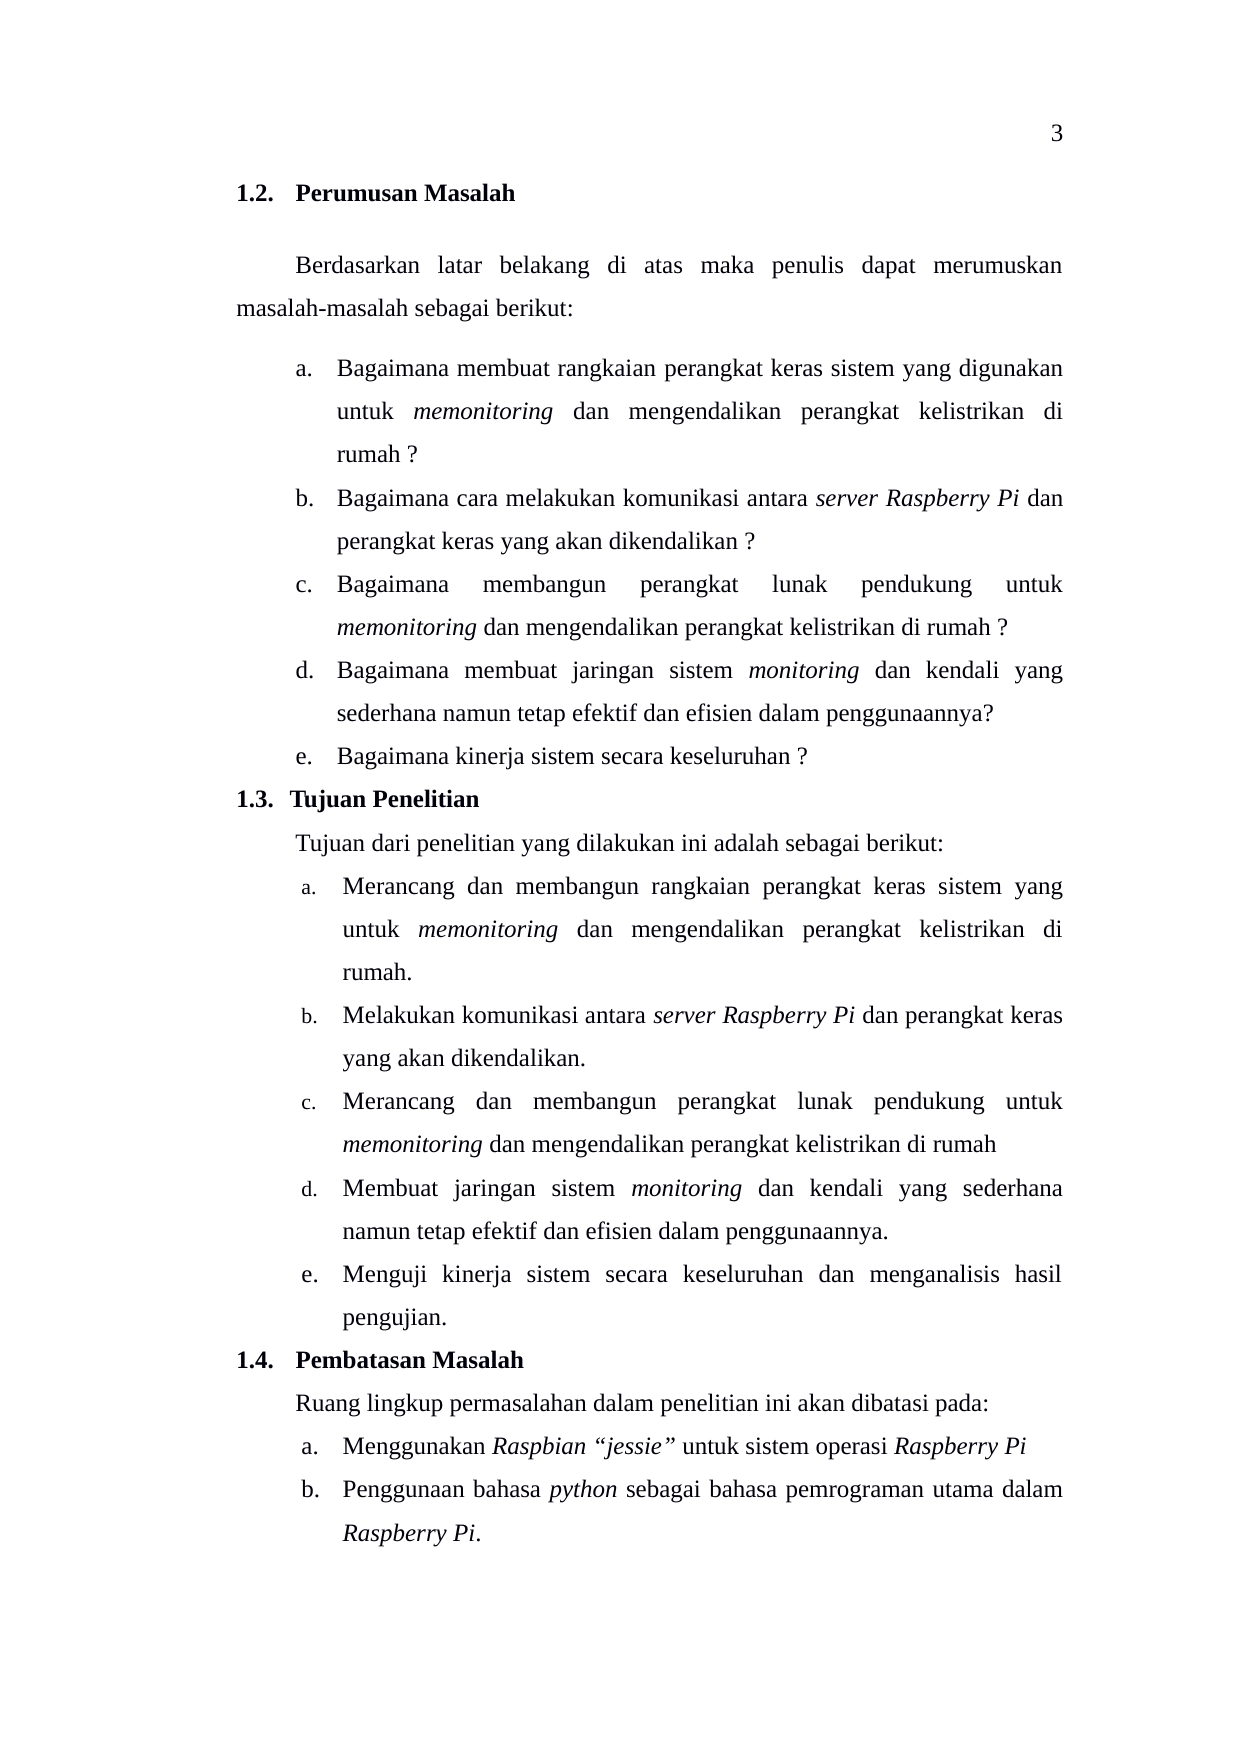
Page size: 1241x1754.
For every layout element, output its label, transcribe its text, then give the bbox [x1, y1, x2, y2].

text Ruang lingkup permasalahan dalam penelitian ini akan dibatasi pada: [236, 1388, 1063, 1417]
list Merancang dan membangun rangkaian perangkat keras sistem yang untuk memonitoring dan mengendalikan perangkat kelistrikan di rumah. [301, 871, 1063, 986]
text Tujuan dari penelitian yang dilakukan ini adalah sebagai berikut: [236, 828, 1063, 856]
list Bagaimana membangun perangkat lunak pendukung untuk memonitoring dan mengendalikan perangkat kelistrikan di rumah ? [295, 569, 1063, 641]
list Menggunakan Raspbian “jessie” untuk sistem operasi Raspberry Pi [301, 1431, 1063, 1460]
text Berdasarkan latar belakang di atas maka penulis dapat merumuskan masalah-masalah sebagai berikut: [236, 250, 1063, 322]
list Bagaimana cara melakukan komunikasi antara server Raspberry Pi dan perangkat keras yang akan dikendalikan ? [295, 483, 1063, 554]
subtitle Perumusan Masalah [236, 178, 1063, 207]
list Melakukan komunikasi antara server Raspberry Pi dan perangkat keras yang akan dikendalikan. [301, 1000, 1063, 1072]
list Menguji kinerja sistem secara keseluruhan dan menganalisis hasil pengujian. [301, 1259, 1063, 1331]
list Merancang dan membangun perangkat lunak pendukung untuk memonitoring dan mengendalikan perangkat kelistrikan di rumah [301, 1086, 1063, 1158]
list Penggunaan bahasa python sebagai bahasa pemrograman utama dalam Raspberry Pi. [301, 1474, 1063, 1546]
list Tujuan Penelitian [236, 784, 1063, 813]
list Bagaimana membuat jaringan sistem monitoring dan kendali yang sederhana namun tetap efektif dan efisien dalam penggunaannya? [295, 655, 1063, 727]
list Bagaimana membuat rangkaian perangkat keras sistem yang digunakan untuk memonitoring dan mengendalikan perangkat kelistrikan di rumah ? [295, 353, 1063, 468]
list Pembatasan Masalah [236, 1345, 1063, 1374]
list Membuat jaringan sistem monitoring dan kendali yang sederhana namun tetap efektif dan efisien dalam penggunaannya. [301, 1173, 1063, 1244]
list Bagaimana kinerja sistem secara keseluruhan ? [295, 741, 1063, 770]
